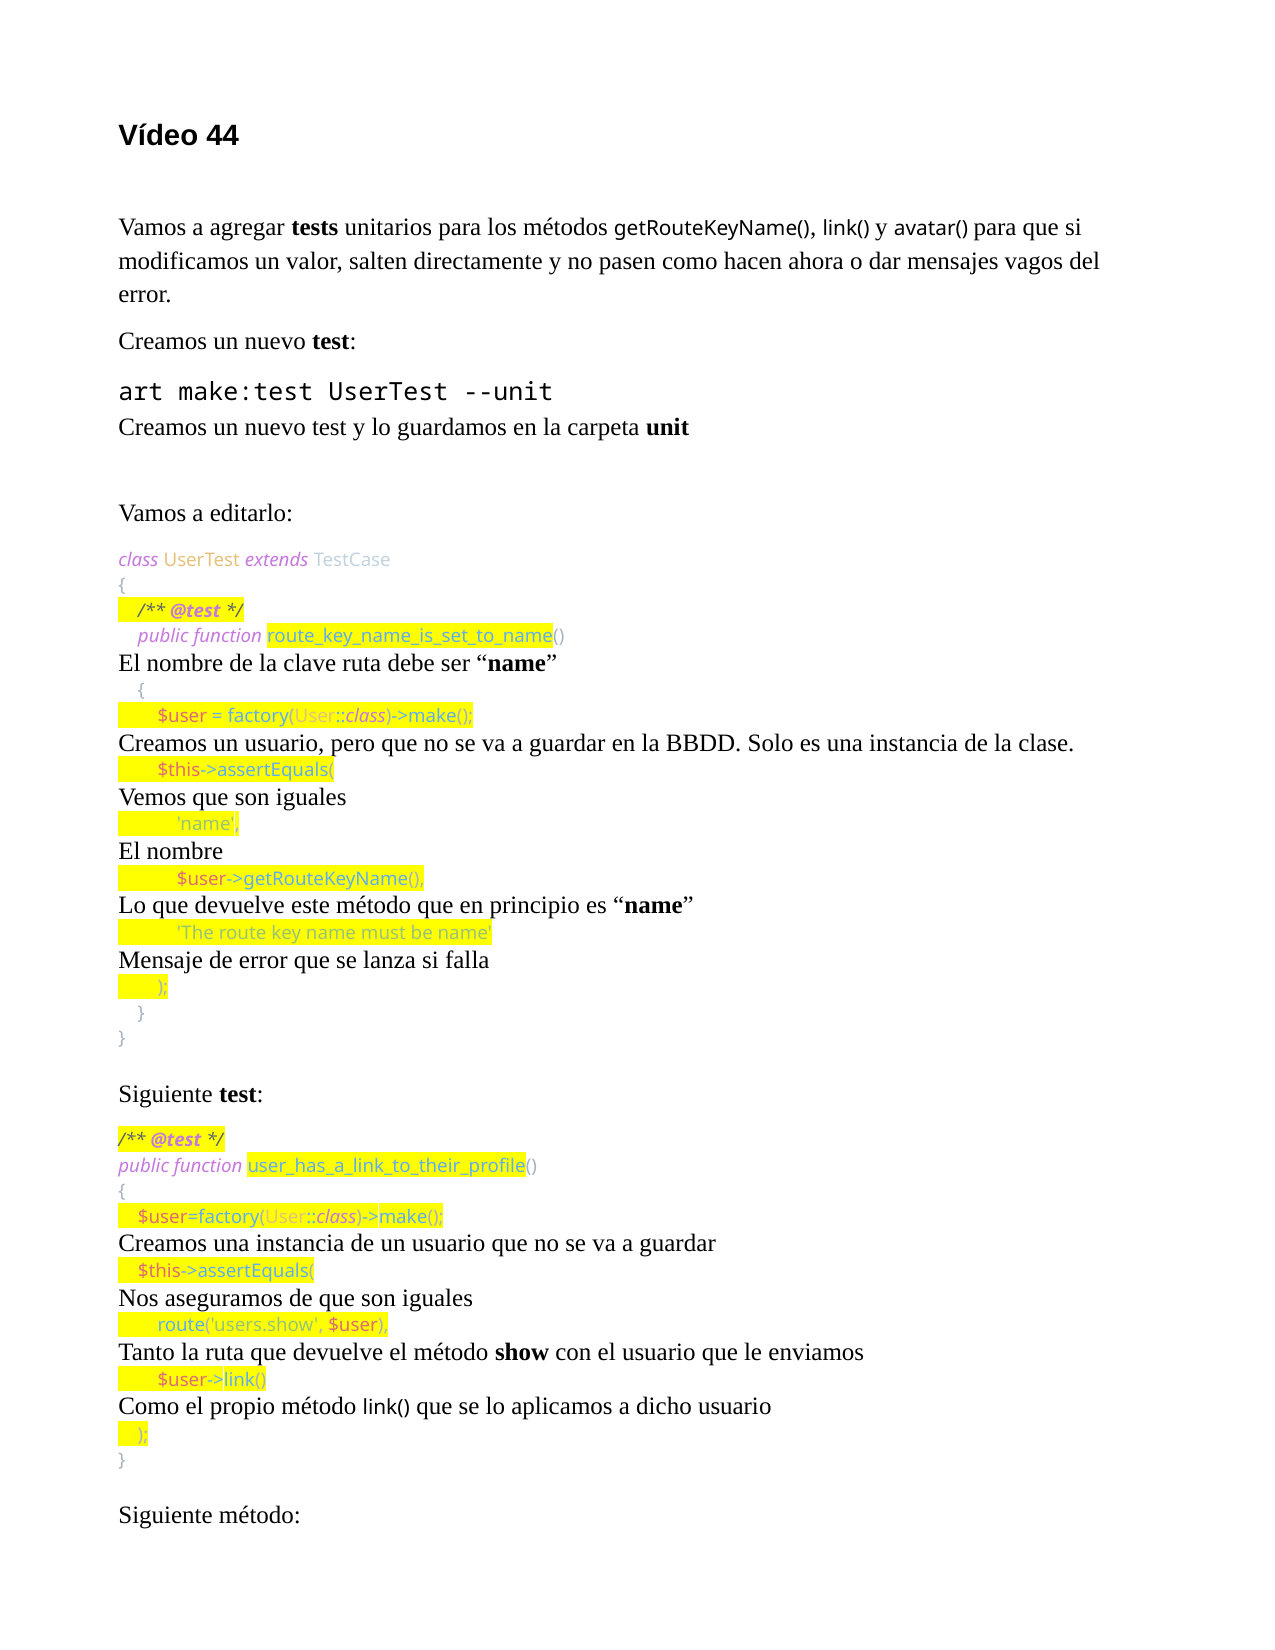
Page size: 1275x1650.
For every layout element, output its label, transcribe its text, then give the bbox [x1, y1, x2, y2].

text 'name', El nombre [118, 811, 1157, 865]
text $this->assertEquals( Nos aseguramos de que son iguales [118, 1257, 1157, 1312]
text Vamos a editarlo: [118, 460, 1157, 527]
text ); } [118, 1421, 1157, 1472]
text { $user = factory(User::class)->make(); Creamos un usuario, pero que no se va a guardar en la BBDD. Solo es una instancia de la clase. [118, 677, 1157, 756]
text Siguiente test: [118, 1079, 1157, 1108]
text $this->assertEquals( Vemos que son iguales [118, 756, 1157, 811]
text Vamos a agregar tests unitarios para los métodos getRouteKeyName(), link() y avatar() para que si modificamos un valor, salten directamente y no pasen como hacen ahora o dar mensajes vagos del error. [118, 212, 1157, 307]
text art make:test UserTest --unit Creamos un nuevo test y lo guardamos en la carpeta unit [118, 374, 1157, 441]
text class UserTest extends TestCase { /** @test */ public function route_key_name_is_set_to_name() El nombre de la clave ruta debe ser “name” [118, 546, 1157, 677]
subtitle Vídeo 44 [118, 118, 1157, 152]
text /** @test */ public function user_has_a_link_to_their_profile() { $user=factory(User::class)->make(); [118, 1126, 1157, 1228]
text Creamos una instancia de un usuario que no se va a guardar [118, 1228, 1157, 1257]
text ); } } [118, 973, 1157, 1079]
text 'The route key name must be name' Mensaje de error que se lanza si falla [118, 919, 1157, 973]
text $user->link() Como el propio método link() que se lo aplicamos a dicho usuario [118, 1366, 1157, 1421]
text Creamos un nuevo test: [118, 326, 1157, 355]
text $user->getRouteKeyName(), Lo que devuelve este método que en principio es “name” [118, 865, 1157, 919]
text Siguiente método: [118, 1501, 1157, 1529]
text route('users.show', $user), Tanto la ruta que devuelve el método show con el usuario que le enviamos [118, 1312, 1157, 1366]
